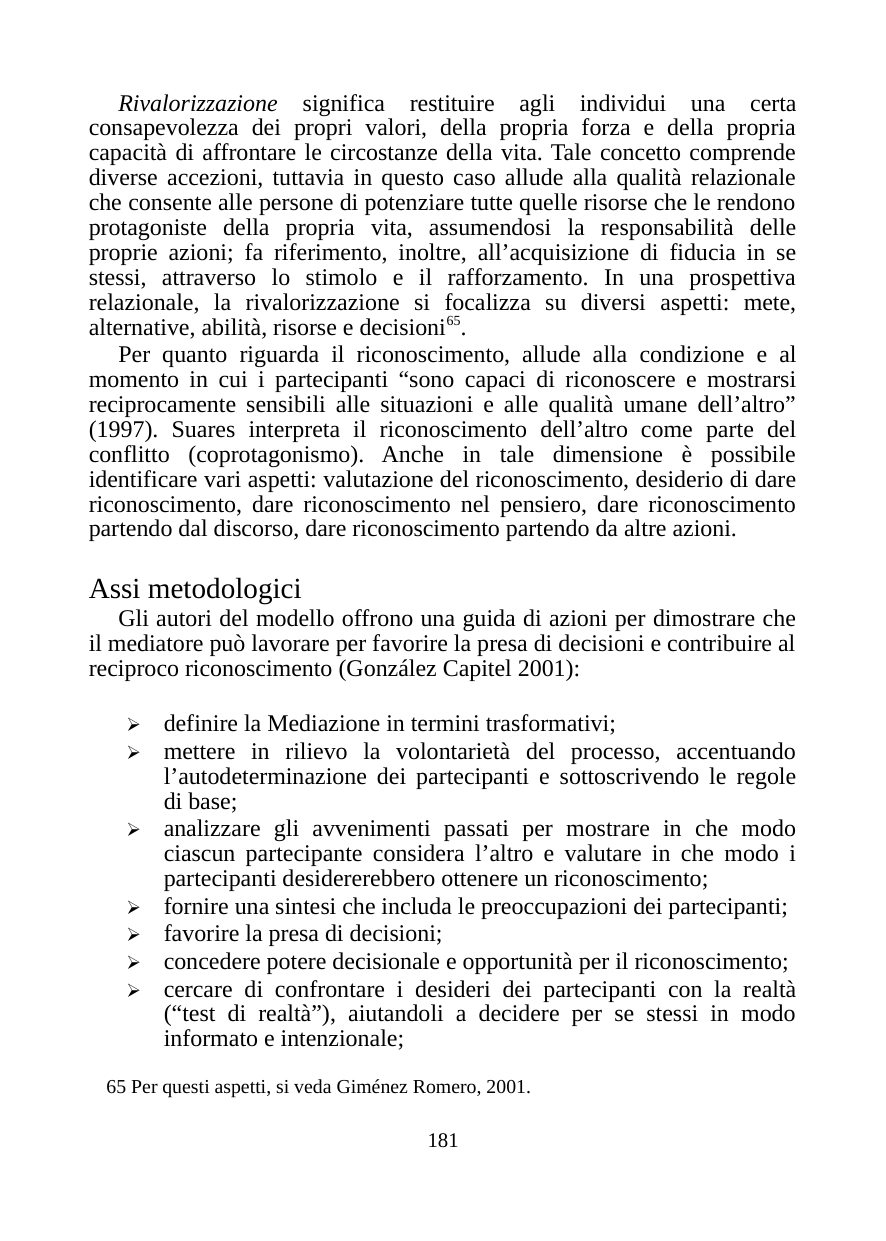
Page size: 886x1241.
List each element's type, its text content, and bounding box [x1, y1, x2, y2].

text Gli autori del modello offrono una guida di azioni per dimostrare che il mediatore può lavorare per favorire la presa di decisioni e contribuire al reciproco riconoscimento (González Capitel 2001): [88, 604, 797, 682]
list analizzare gli avvenimenti passati per mostrare in che modo ciascun partecipante considera l’altro e valutare in che modo i partecipanti desidererebbero ottenere un riconoscimento; [126, 814, 797, 892]
list concedere potere decisionale e opportunità per il riconoscimento; [126, 947, 797, 974]
text Rivalorizzazione significa restituire agli individui una certa consapevolezza dei propri valori, della propria forza e della propria capacità di affrontare le circostanze della vita. Tale concetto comprende diverse accezioni, tuttavia in questo caso allude alla qualità relazionale che consente alle persone di potenziare tutte quelle risorse che le rendono protagoniste della propria vita, assumendosi la responsabilità delle proprie azioni; fa riferimento, inoltre, all’acquisizione di fiducia in se stessi, attraverso lo stimolo e il rafforzamento. In una prospettiva relazionale, la rivalorizzazione si focalizza su diversi aspetti: mete, alternative, abilità, risorse e decisioni. [88, 88, 797, 340]
list definire la Mediazione in termini trasformativi; [126, 709, 797, 737]
list cercare di confrontare i desideri dei partecipanti con la realtà (“test di realtà”), aiutandoli a decidere per se stessi in modo informato e intenzionale; [126, 974, 797, 1052]
text Per quanto riguarda il riconoscimento, allude alla condizione e al momento in cui i partecipanti “sono capaci di riconoscere e mostrarsi reciprocamente sensibili alle situazioni e alle qualità umane dell’altro” (1997). Suares interpreta il riconoscimento dell’altro come parte del conflitto (coprotagonismo). Anche in tale dimensione è possibile identificare vari aspetti: valutazione del riconoscimento, desiderio di dare riconoscimento, dare riconoscimento nel pensiero, dare riconoscimento partendo dal discorso, dare riconoscimento partendo da altre azioni. [88, 340, 797, 542]
text Assi metodologici [88, 571, 797, 604]
text Per questi aspetti, si veda Giménez Romero, 2001. [88, 1075, 797, 1098]
list fornire una sintesi che includa le preoccupazioni dei partecipanti; [126, 892, 797, 919]
list mettere in rilievo la volontarietà del processo, accentuando l’autodeterminazione dei partecipanti e sottoscrivendo le regole di base; [126, 737, 797, 814]
list favorire la presa di decisioni; [126, 919, 797, 947]
